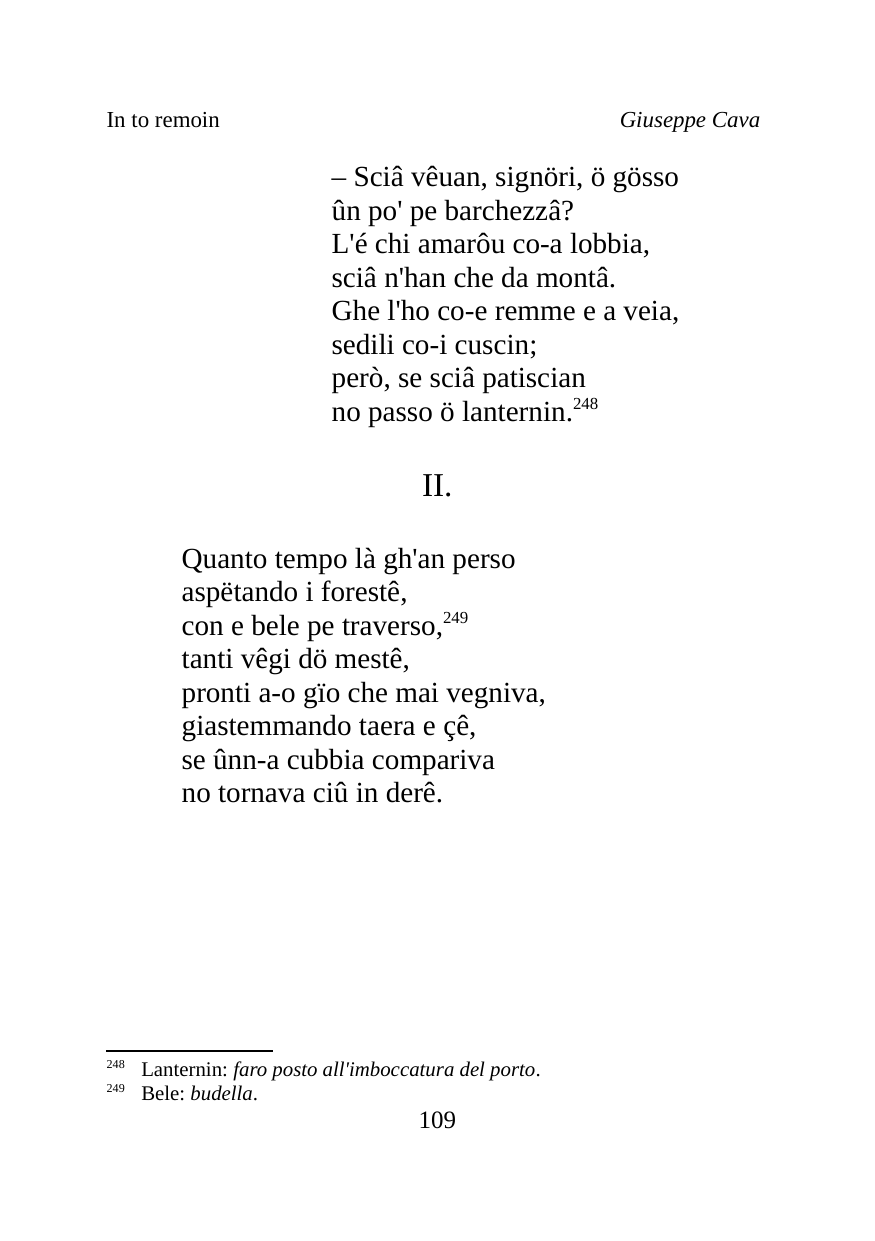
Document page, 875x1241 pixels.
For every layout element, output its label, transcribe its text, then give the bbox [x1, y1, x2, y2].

text Quanto tempo là gh'an perso aspëtando i forestê, con e bele pe traverso, tanti vêgi dö mestê, pronti a-o gïo che mai vegniva, giastemmando taera e çê, se ûnn-a cubbia compariva no tornava ciû in derê. [181, 541, 768, 809]
text Bele: budella. [106, 1081, 768, 1105]
text Lanternin: faro posto all'imboccatura del porto. [106, 1057, 768, 1081]
text – Sciâ vêuan, signöri, ö gösso ûn po' pe barchezzâ? L'é chi amarôu co-a lobbia, sciâ n'han che da montâ. Ghe l'ho co-e remme e a veia, sedili co-i cuscin; però, se sciâ patiscian no passo ö lanternin. [331, 159, 768, 427]
subtitle II. [106, 465, 768, 503]
